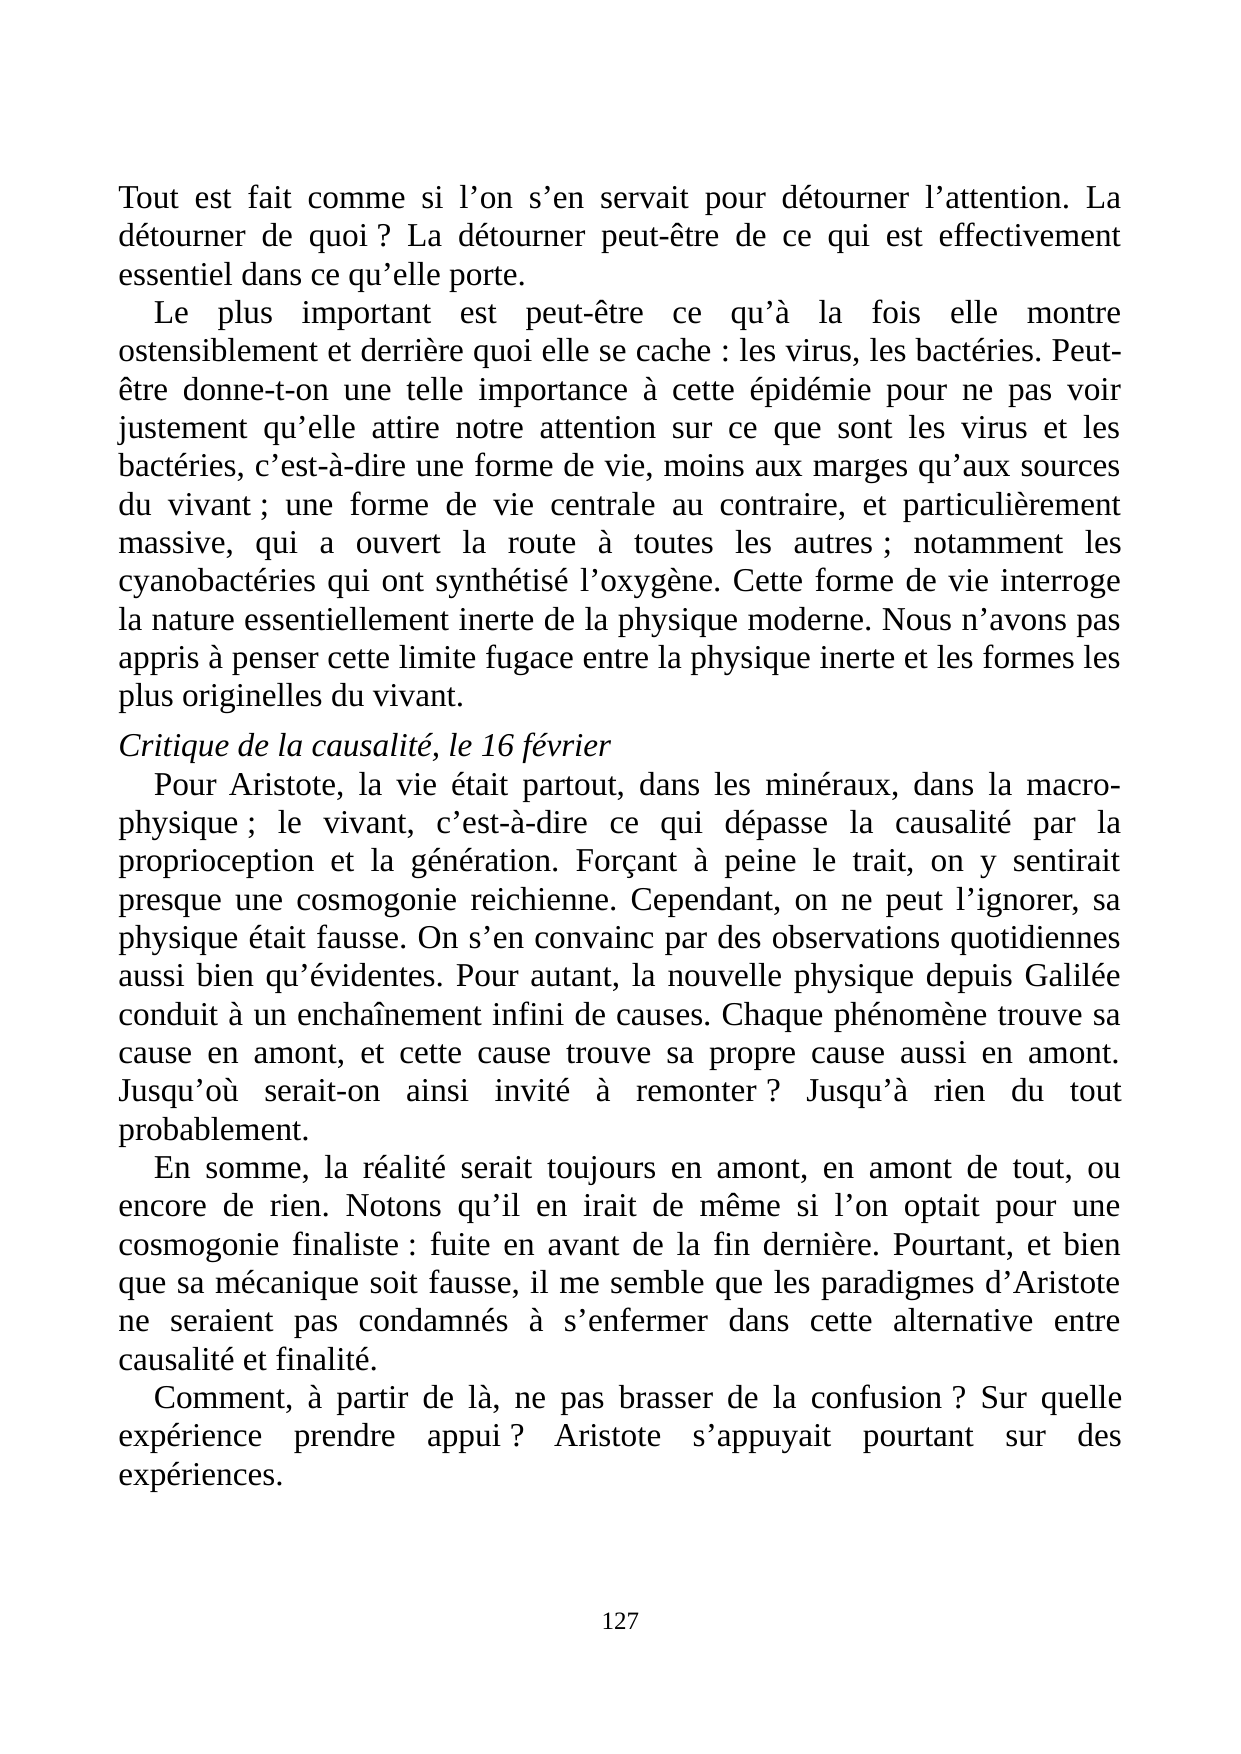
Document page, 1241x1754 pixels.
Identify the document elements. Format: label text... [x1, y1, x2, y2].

text En somme, la réalité serait toujours en amont, en amont de tout, ou encore de rien. Notons qu’il en irait de même si l’on optait pour une cosmogonie finaliste : fuite en avant de la fin dernière. Pourtant, et bien que sa mécanique soit fausse, il me semble que les paradigmes d’Aristote ne seraient pas condamnés à s’enfermer dans cette alternative entre causalité et finalité. [118, 1147, 1122, 1377]
text Comment, à partir de là, ne pas brasser de la confusion ? Sur quelle expérience prendre appui ? Aristote s’appuyait pourtant sur des expériences. [118, 1377, 1122, 1492]
text Tout est fait comme si l’on s’en servait pour détourner l’attention. La détourner de quoi ? La détourner peut-être de ce qui est effectivement essentiel dans ce qu’elle porte. [118, 177, 1122, 292]
text Pour Aristote, la vie était partout, dans les minéraux, dans la macro-physique ; le vivant, c’est-à-dire ce qui dépasse la causalité par la proprioception et la génération. Forçant à peine le trait, on y sentirait presque une cosmogonie reichienne. Cependant, on ne peut l’ignorer, sa physique était fausse. On s’en convainc par des observations quotidiennes aussi bien qu’évidentes. Pour autant, la nouvelle physique depuis Galilée conduit à un enchaînement infini de causes. Chaque phénomène trouve sa cause en amont, et cette cause trouve sa propre cause aussi en amont. Jusqu’où serait-on ainsi invité à remonter ? Jusqu’à rien du tout probablement. [118, 764, 1122, 1147]
text Le plus important est peut-être ce qu’à la fois elle montre ostensiblement et derrière quoi elle se cache : les virus, les bactéries. Peut-être donne-t-on une telle importance à cette épidémie pour ne pas voir justement qu’elle attire notre attention sur ce que sont les virus et les bactéries, c’est-à-dire une forme de vie, moins aux marges qu’aux sources du vivant ; une forme de vie centrale au contraire, et particulièrement massive, qui a ouvert la route à toutes les autres ; notamment les cyanobactéries qui ont synthétisé l’oxygène. Cette forme de vie interroge la nature essentiellement inerte de la physique moderne. Nous n’avons pas appris à penser cette limite fugace entre la physique inerte et les formes les plus originelles du vivant. [118, 292, 1122, 714]
subtitle Critique de la causalité, le 16 février [118, 726, 1122, 764]
